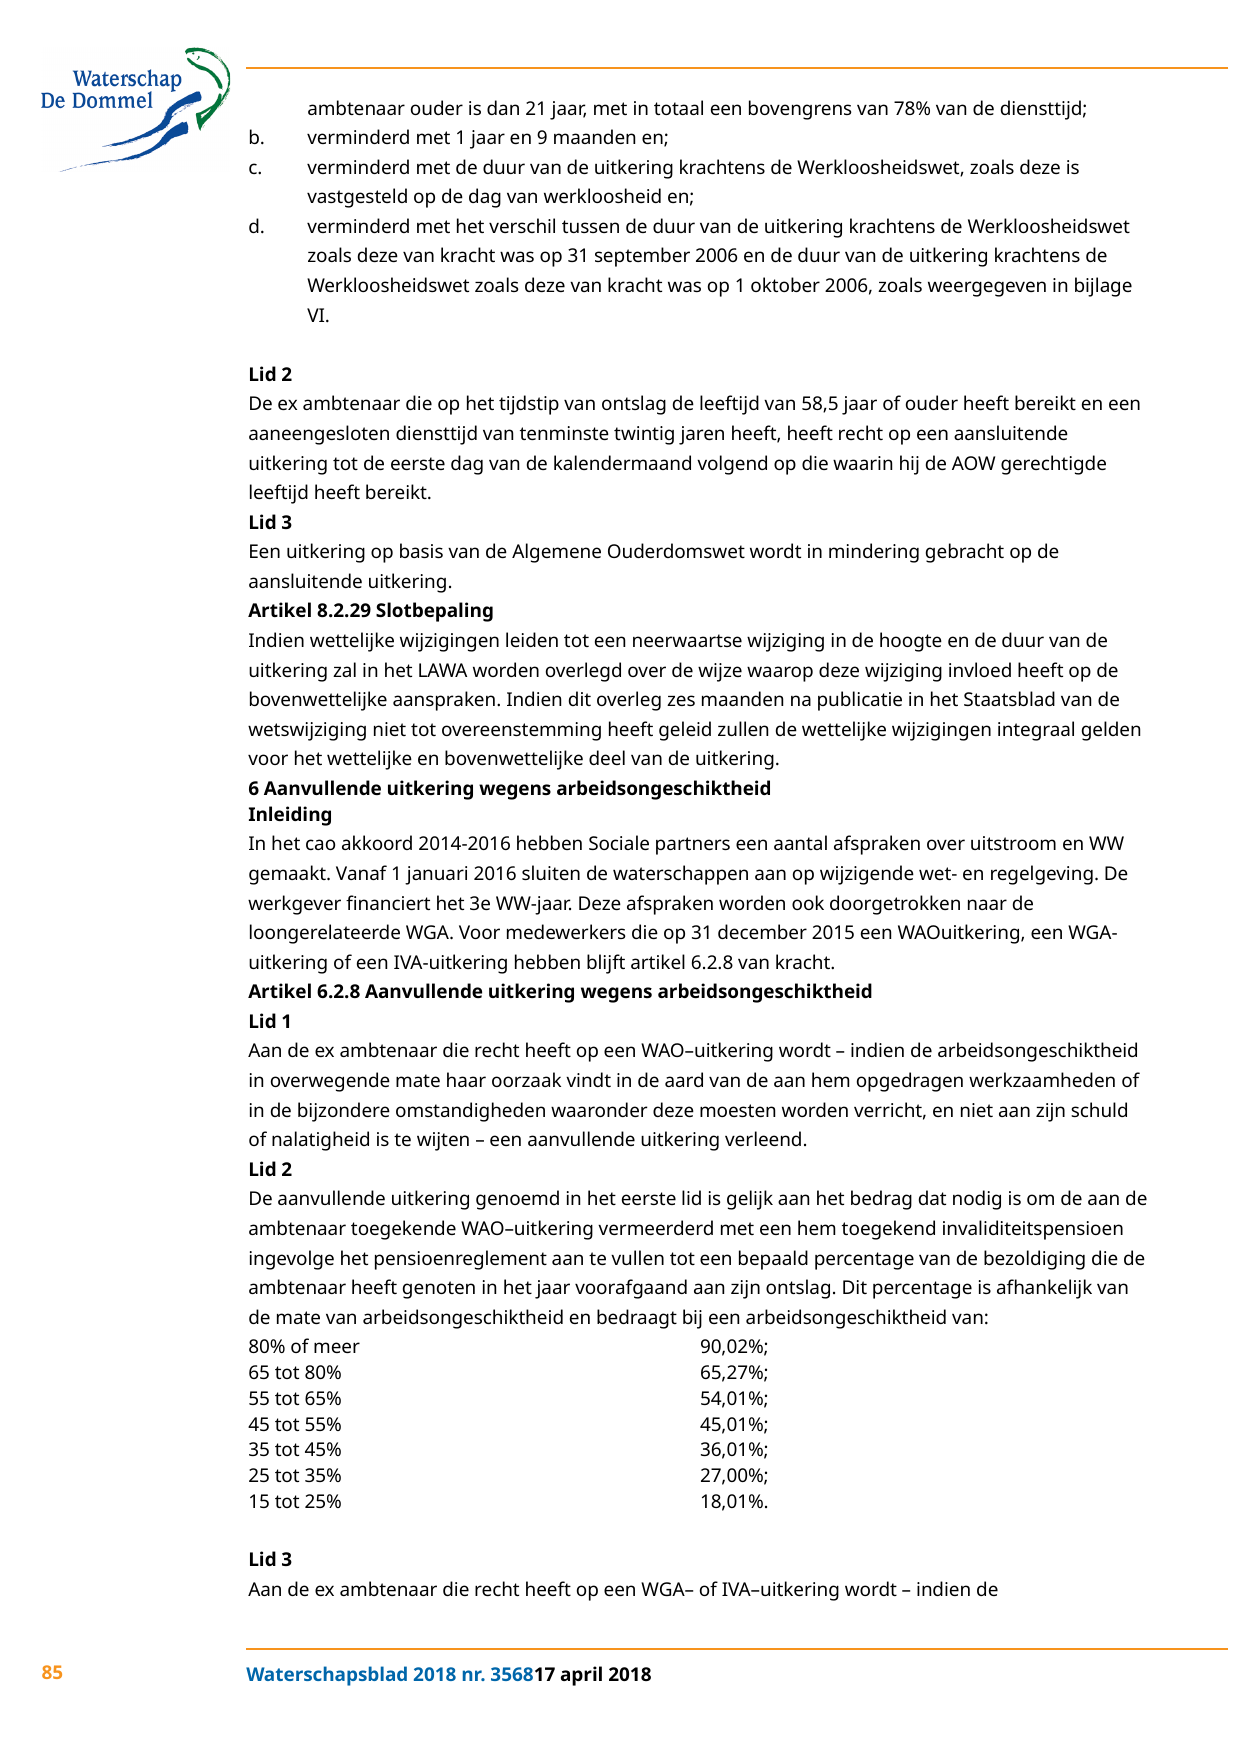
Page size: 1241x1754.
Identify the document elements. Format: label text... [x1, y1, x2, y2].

text De aanvullende uitkering genoemd in het eerste lid is gelijk aan het bedrag dat nodig is om de aan de ambtenaar toegekende WAO–uitkering vermeerderd met een hem toegekend invaliditeitspensioen ingevolge het pensioenreglement aan te vullen tot een bepaald percentage van de bezoldiging die de ambtenaar heeft genoten in het jaar voorafgaand aan zijn ontslag. Dit percentage is afhankelijk van de mate van arbeidsongeschiktheid en bedraagt bij een arbeidsongeschiktheid van: [248, 1186, 1152, 1329]
picture [41, 47, 231, 172]
table_header 80% of meer [248, 1334, 700, 1359]
text Lid 1 [248, 1008, 1152, 1034]
table_cell 45 tot 55% [248, 1411, 700, 1436]
text Artikel 8.2.29 Slotbepaling [248, 598, 1152, 623]
list ambtenaar ouder is dan 21 jaar, met in totaal een bovengrens van 78% van de diensttijd; [248, 95, 1152, 121]
list verminderd met de duur van de uitkering krachtens de Werkloosheidswet, zoals deze is vastgesteld op de dag van werkloosheid en; [248, 154, 1152, 209]
list verminderd met 1 jaar en 9 maanden en; [248, 124, 1152, 150]
text Aan de ex ambtenaar die recht heeft op een WGA– of IVA–uitkering wordt – indien de [248, 1576, 1152, 1602]
list verminderd met het verschil tussen de duur van de uitkering krachtens de Werkloosheidswet zoals deze van kracht was op 31 september 2006 en de duur van de uitkering krachtens de Werkloosheidswet zoals deze van kracht was op 1 oktober 2006, zoals weergegeven in bijlage VI. [248, 213, 1152, 328]
text Lid 2 [248, 361, 1152, 387]
text Inleiding [248, 801, 1152, 827]
table_cell 65 tot 80% [248, 1359, 700, 1385]
table_cell 45,01%; [700, 1411, 1152, 1436]
text Lid 3 [248, 1546, 1152, 1572]
text Een uitkering op basis van de Algemene Ouderdomswet wordt in mindering gebracht op de aansluitende uitkering. [248, 538, 1152, 594]
text Lid 2 [248, 1156, 1152, 1182]
table_cell 35 tot 45% [248, 1436, 700, 1462]
table_cell 27,00%; [700, 1462, 1152, 1488]
text De ex ambtenaar die op het tijdstip van ontslag de leeftijd van 58,5 jaar of ouder heeft bereikt en een aaneengesloten diensttijd van tenminste twintig jaren heeft, heeft recht op een aansluitende uitkering tot de eerste dag van de kalendermaand volgend op die waarin hij de AOW gerechtigde leeftijd heeft bereikt. [248, 391, 1152, 505]
text In het cao akkoord 2014-2016 hebben Sociale partners een aantal afspraken over uitstroom en WW gemaakt. Vanaf 1 januari 2016 sluiten de waterschappen aan op wijzigende wet- en regelgeving. De werkgever financiert het 3e WW-jaar. Deze afspraken worden ook doorgetrokken naar de loongerelateerde WGA. Voor medewerkers die op 31 december 2015 een WAOuitkering, een WGA-uitkering of een IVA-uitkering hebben blijft artikel 6.2.8 van kracht. [248, 831, 1152, 974]
text Aan de ex ambtenaar die recht heeft op een WAO–uitkering wordt – indien de arbeidsongeschiktheid in overwegende mate haar oorzaak vindt in de aard van de aan hem opgedragen werkzaamheden of in de bijzondere omstandigheden waaronder deze moesten worden verricht, en niet aan zijn schuld of nalatigheid is te wijten – een aanvullende uitkering verleend. [248, 1038, 1152, 1152]
table_header 90,02%; [700, 1334, 1152, 1359]
table_cell 54,01%; [700, 1385, 1152, 1411]
table_cell 15 tot 25% [248, 1488, 700, 1514]
table_cell 65,27%; [700, 1359, 1152, 1385]
table_cell 25 tot 35% [248, 1462, 700, 1488]
table_cell 36,01%; [700, 1436, 1152, 1462]
text Indien wettelijke wijzigingen leiden tot een neerwaartse wijziging in de hoogte en de duur van de uitkering zal in het LAWA worden overlegd over de wijze waarop deze wijziging invloed heeft op de bovenwettelijke aanspraken. Indien dit overleg zes maanden na publicatie in het Staatsblad van de wetswijziging niet tot overeenstemming heeft geleid zullen de wettelijke wijzigingen integraal gelden voor het wettelijke en bovenwettelijke deel van de uitkering. [248, 627, 1152, 771]
text Lid 3 [248, 509, 1152, 535]
table_cell 18,01%. [700, 1488, 1152, 1514]
text Artikel 6.2.8 Aanvullende uitkering wegens arbeidsongeschiktheid [248, 978, 1152, 1004]
table_cell 55 tot 65% [248, 1385, 700, 1411]
text 6 Aanvullende uitkering wegens arbeidsongeschiktheid [248, 775, 1152, 801]
